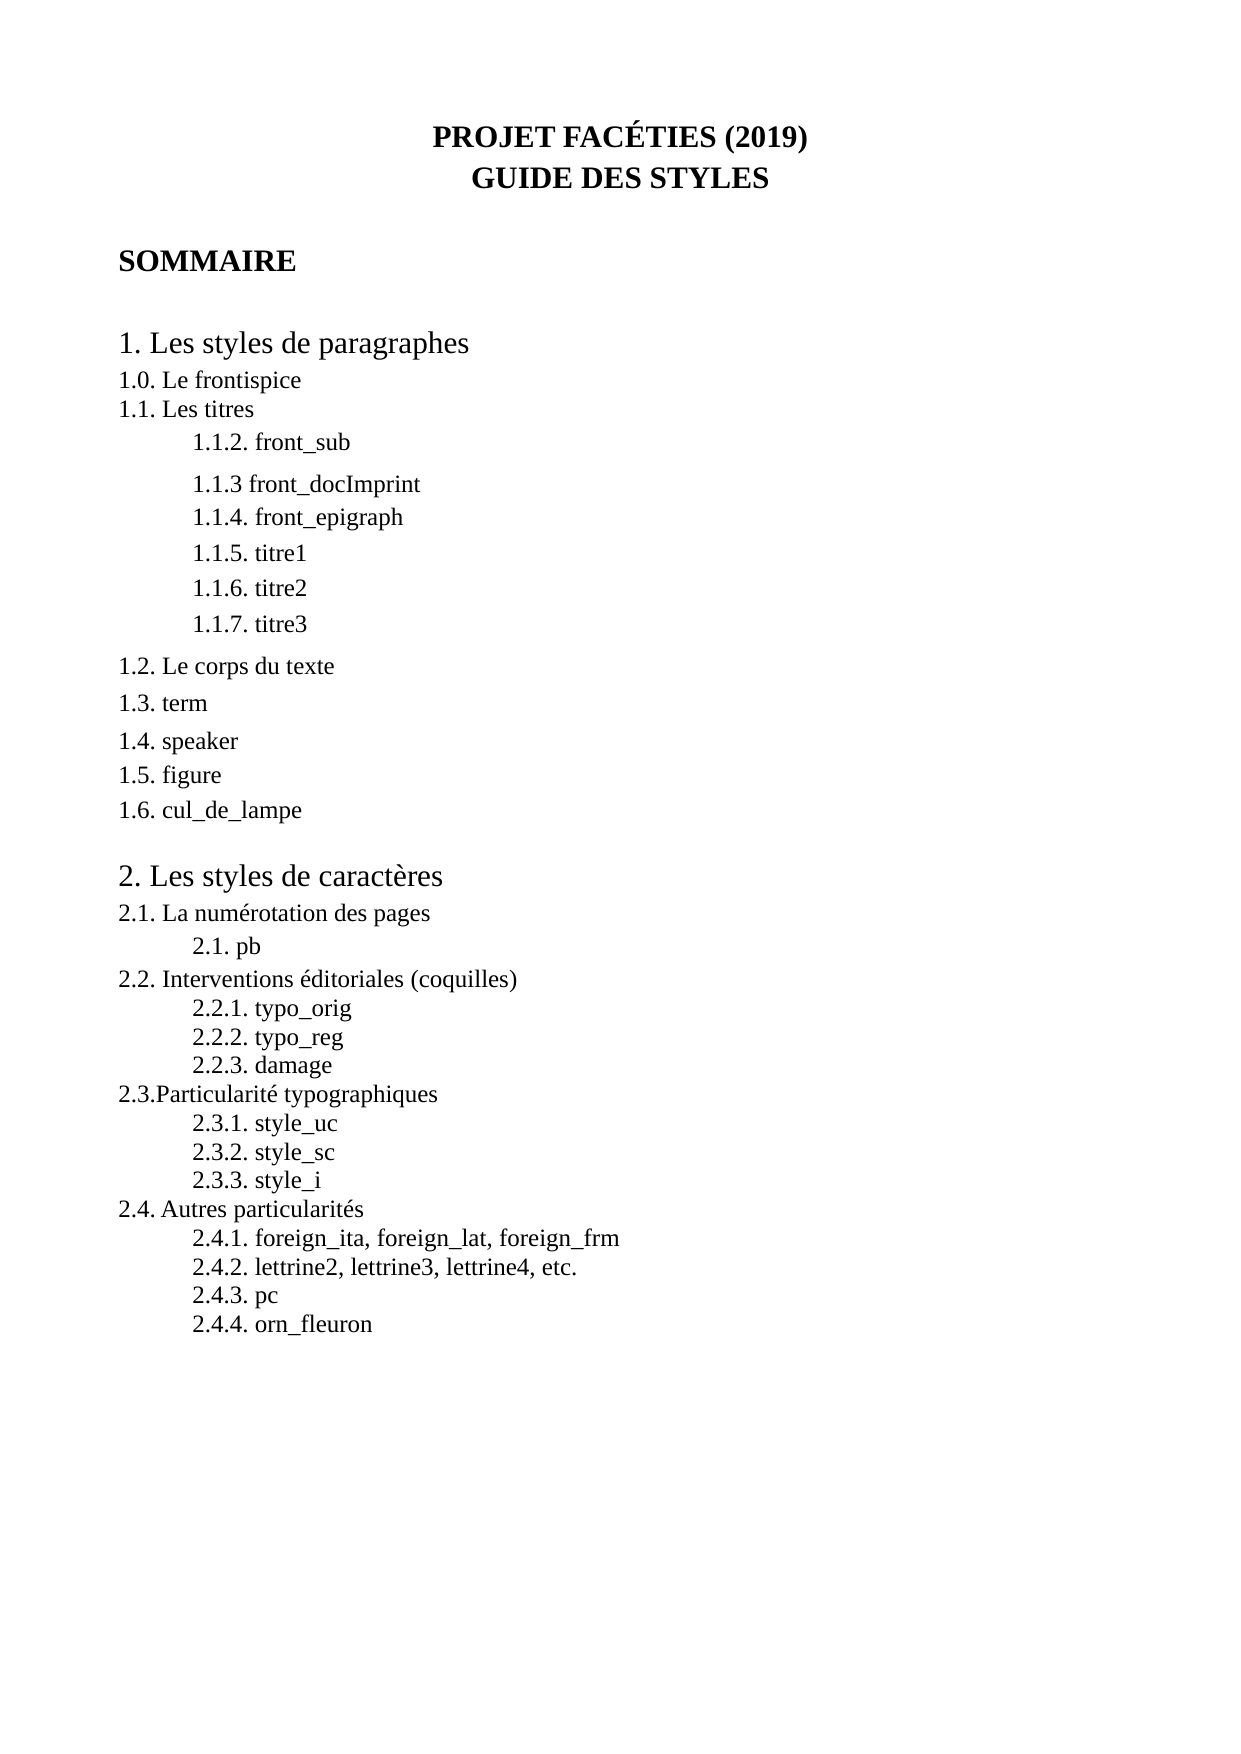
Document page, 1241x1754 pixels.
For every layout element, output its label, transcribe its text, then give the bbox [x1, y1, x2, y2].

text 1.0. Le frontispice [118, 366, 1122, 394]
text 2.2. Interventions éditoriales (coquilles) [118, 964, 1122, 993]
text 2.1. La numérotation des pages [118, 898, 1122, 927]
text 2.4.1. foreign_ita, foreign_lat, foreign_frm [118, 1223, 1122, 1252]
text 2.1. pb [118, 931, 1122, 960]
text Guide des styles [118, 159, 1122, 195]
text 2.3.3. style_i [118, 1165, 1122, 1194]
text 1. les styles de PARAGRAPHES [118, 324, 1122, 360]
text 2. Les styles de caractères [118, 857, 1122, 893]
text 1.1.7. titre3 [118, 609, 1122, 638]
text 1.1.3 front_docImprint [118, 469, 1122, 498]
text 1.1.2. front_sub [118, 427, 1122, 456]
text 2.2.3. damage [118, 1050, 1122, 1079]
text 2.3.2. style_sc [118, 1137, 1122, 1165]
text 1.1.5. titre1 [118, 538, 1122, 567]
text 2.2.2. typo_reg [118, 1022, 1122, 1050]
text 1.4. speaker [118, 726, 1122, 754]
text 2.4.2. lettrine2, lettrine3, lettrine4, etc. [118, 1252, 1122, 1280]
text 1.1.6. titre2 [118, 573, 1122, 602]
text 1.5. figure [118, 760, 1122, 789]
text 1.2. Le corps du texte [118, 651, 1122, 680]
text SOMMAIRE [118, 242, 1122, 278]
text Projet Facéties (2019) [118, 118, 1122, 154]
text 1.3. term [118, 688, 1122, 717]
text 2.4. Autres particularités [118, 1194, 1122, 1223]
text 1.6. cul_de_lampe [118, 795, 1122, 824]
text 2.2.1. typo_orig [118, 993, 1122, 1022]
text 1.1. Les titres [118, 394, 1122, 423]
text 2.4.3. pc [118, 1280, 1122, 1309]
text 1.1.4. front_epigraph [118, 502, 1122, 531]
text 2.3.1. style_uc [118, 1108, 1122, 1137]
text 2.4.4. orn_fleuron [118, 1309, 1122, 1338]
text 2.3.Particularité typographiques [118, 1079, 1122, 1108]
